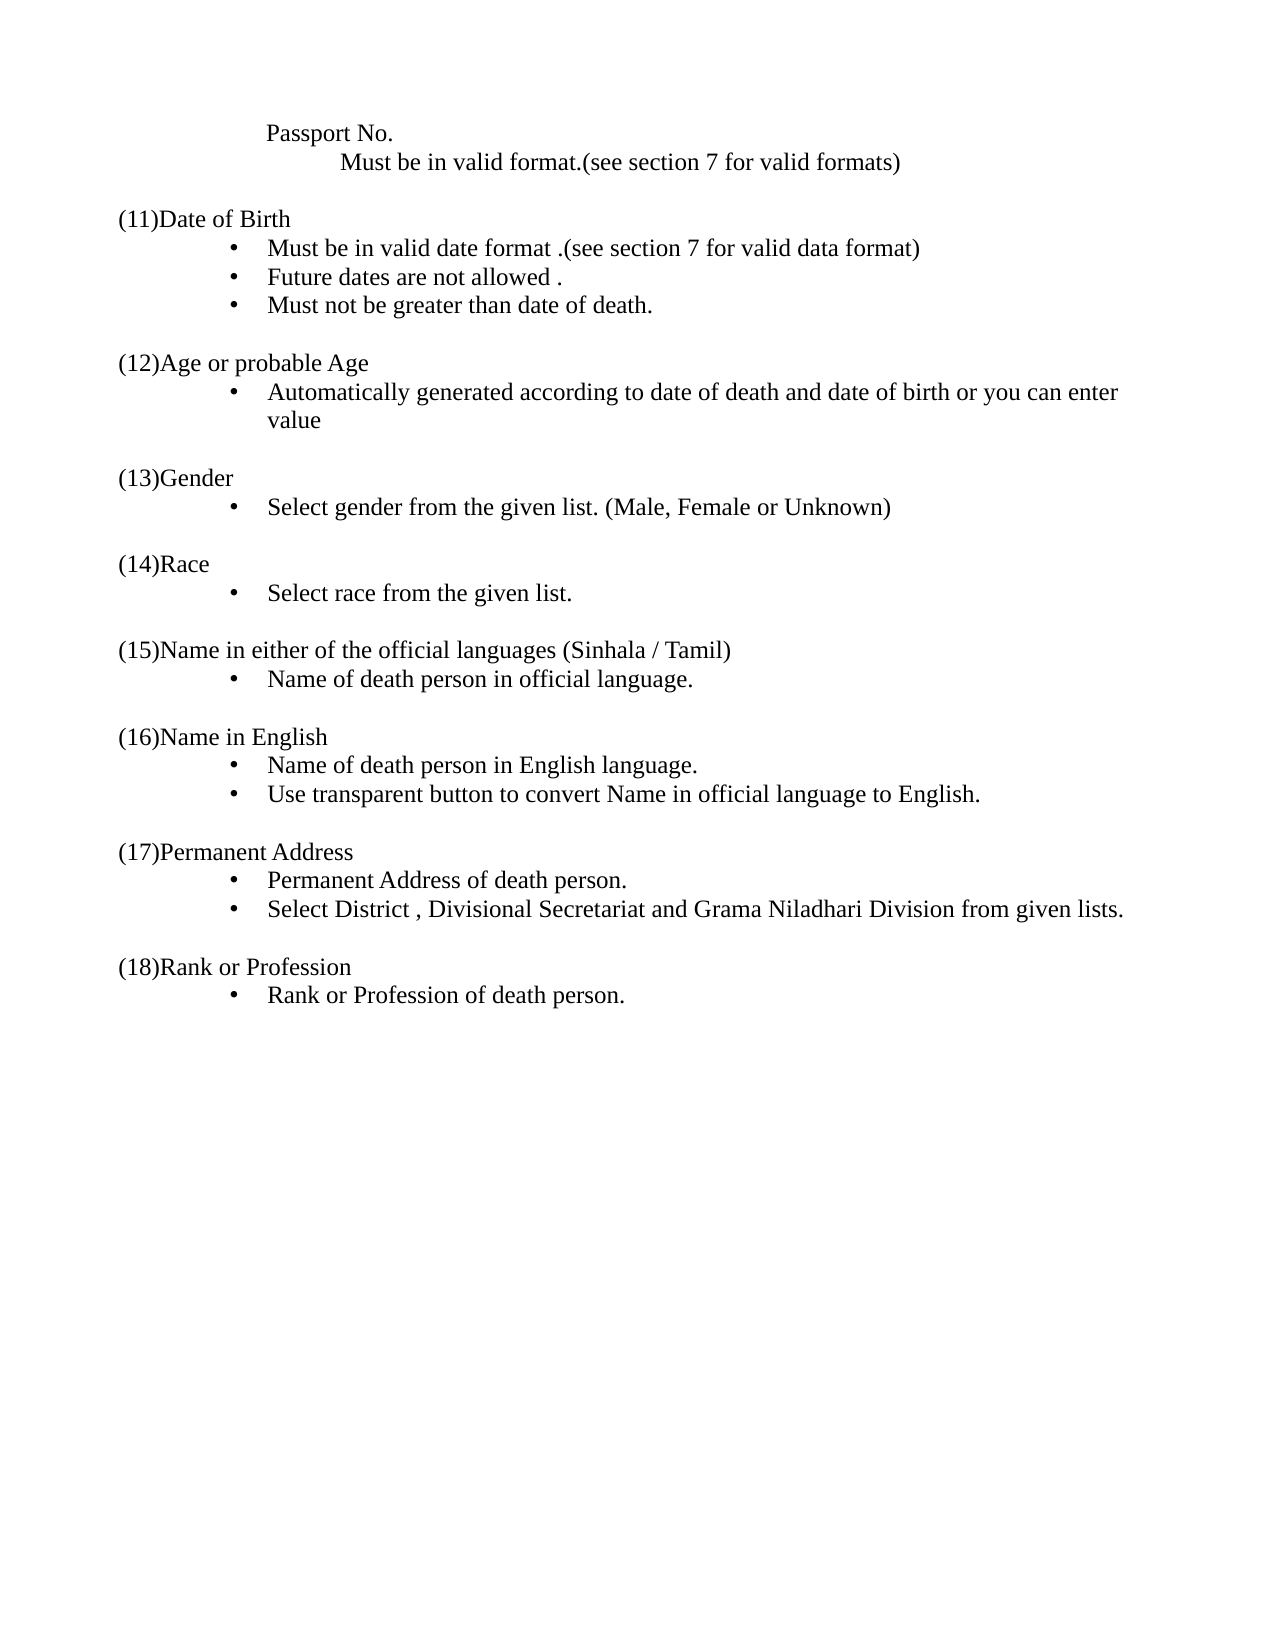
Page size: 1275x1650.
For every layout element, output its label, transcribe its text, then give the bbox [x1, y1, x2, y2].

text (15)Name in either of the official languages (Sinhala / Tamil) [118, 636, 1157, 664]
text (17)Permanent Address [118, 837, 1157, 866]
list Must not be greater than date of death. [229, 291, 1157, 319]
list Select race from the given list. [229, 578, 1157, 607]
text (16)Name in English [118, 722, 1157, 751]
text Passport No. [118, 118, 1157, 147]
list Use transparent button to convert Name in official language to English. [229, 779, 1157, 808]
text (12)Age or probable Age [118, 348, 1157, 377]
text (14)Race [118, 549, 1157, 578]
text Must be in valid format.(see section 7 for valid formats) [118, 147, 1157, 176]
list Rank or Profession of death person. [229, 981, 1157, 1009]
list Future dates are not allowed . [229, 262, 1157, 291]
list Automatically generated according to date of death and date of birth or you can enter value [229, 377, 1157, 434]
list Name of death person in English language. [229, 751, 1157, 779]
text (11)Date of Birth [118, 204, 1157, 233]
list Select gender from the given list. (Male, Female or Unknown) [229, 492, 1157, 521]
list Permanent Address of death person. [229, 866, 1157, 894]
list Select District , Divisional Secretariat and Grama Niladhari Division from given lists. [229, 894, 1157, 923]
text (13)Gender [118, 463, 1157, 492]
list Name of death person in official language. [229, 664, 1157, 693]
list Must be in valid date format .(see section 7 for valid data format) [229, 233, 1157, 262]
text (18)Rank or Profession [118, 952, 1157, 981]
